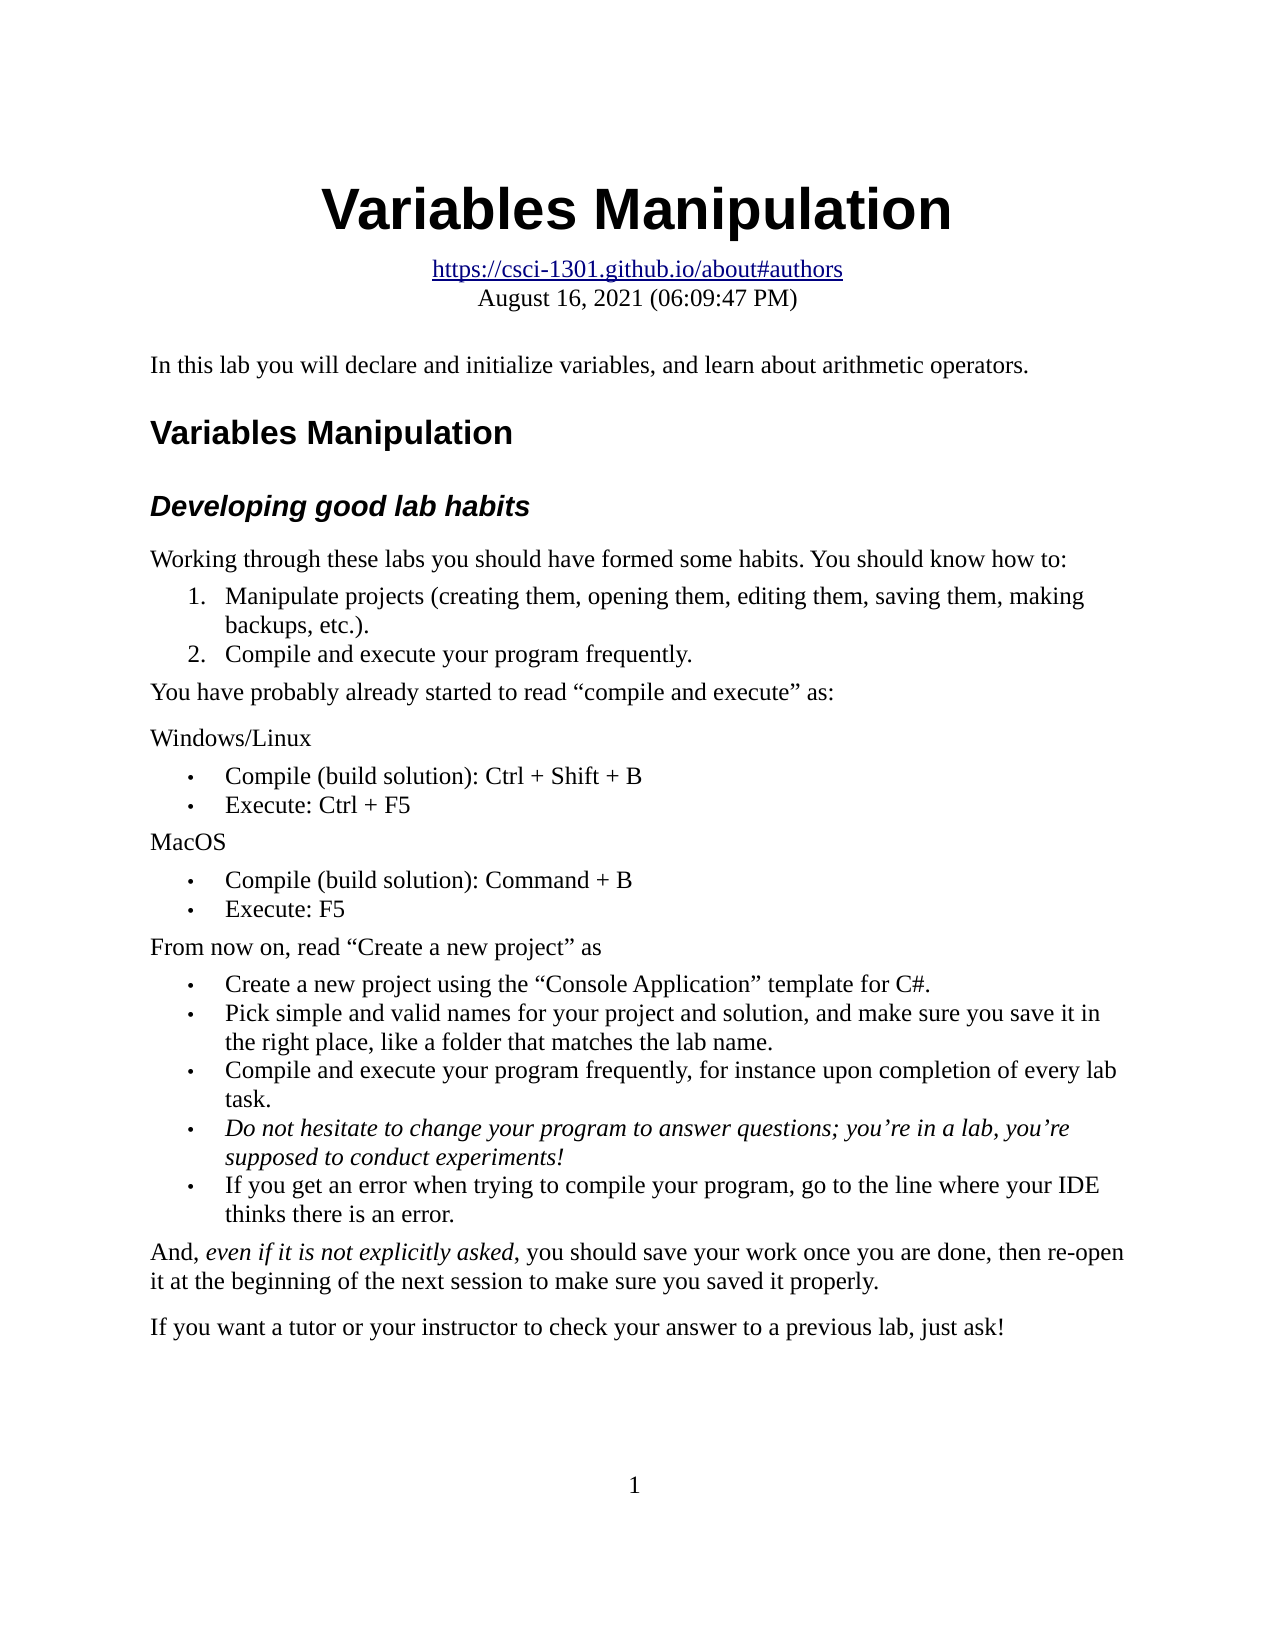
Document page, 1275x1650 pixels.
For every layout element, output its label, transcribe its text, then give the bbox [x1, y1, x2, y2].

text MacOS [150, 827, 1125, 856]
text August 16, 2021 (06:09:47 PM) [150, 283, 1125, 312]
subtitle Variables Manipulation [150, 412, 1125, 451]
text You have probably already started to read “compile and execute” as: [150, 677, 1125, 705]
list Compile and execute your program frequently, for instance upon completion of every lab task. [187, 1056, 1125, 1113]
list Execute: F5 [187, 894, 1125, 923]
list Pick simple and valid names for your project and solution, and make sure you save it in the right place, like a folder that matches the lab name. [187, 998, 1125, 1056]
text If you want a tutor or your instructor to check your answer to a previous lab, just ask! [150, 1312, 1125, 1341]
list If you get an error when trying to compile your program, go to the line where your IDE thinks there is an error. [187, 1171, 1125, 1228]
text Windows/Linux [150, 723, 1125, 752]
text From now on, read “Create a new project” as [150, 932, 1125, 960]
text Working through these labs you should have formed some habits. You should know how to: [150, 544, 1125, 572]
text In this lab you will declare and initialize variables, and learn about arithmetic operators. [150, 350, 1125, 378]
list Compile (build solution): Ctrl + Shift + B [187, 761, 1125, 790]
list Manipulate projects (creating them, opening them, editing them, saving them, making backups, etc.). [187, 581, 1125, 639]
list Do not hesitate to change your program to answer questions; you’re in a lab, you’re supposed to conduct experiments! [187, 1113, 1125, 1171]
list Compile (build solution): Command + B [187, 865, 1125, 894]
list Create a new project using the “Console Application” template for C#. [187, 969, 1125, 998]
title Variables Manipulation [150, 175, 1125, 242]
list Execute: Ctrl + F5 [187, 790, 1125, 818]
text And, even if it is not explicitly asked, you should save your work once you are done, then re-open it at the beginning of the next session to make sure you saved it properly. [150, 1237, 1125, 1294]
text https://csci-1301.github.io/about#authors [150, 254, 1125, 283]
list Compile and execute your program frequently. [187, 639, 1125, 668]
subtitle Developing good lab habits [150, 489, 1125, 522]
